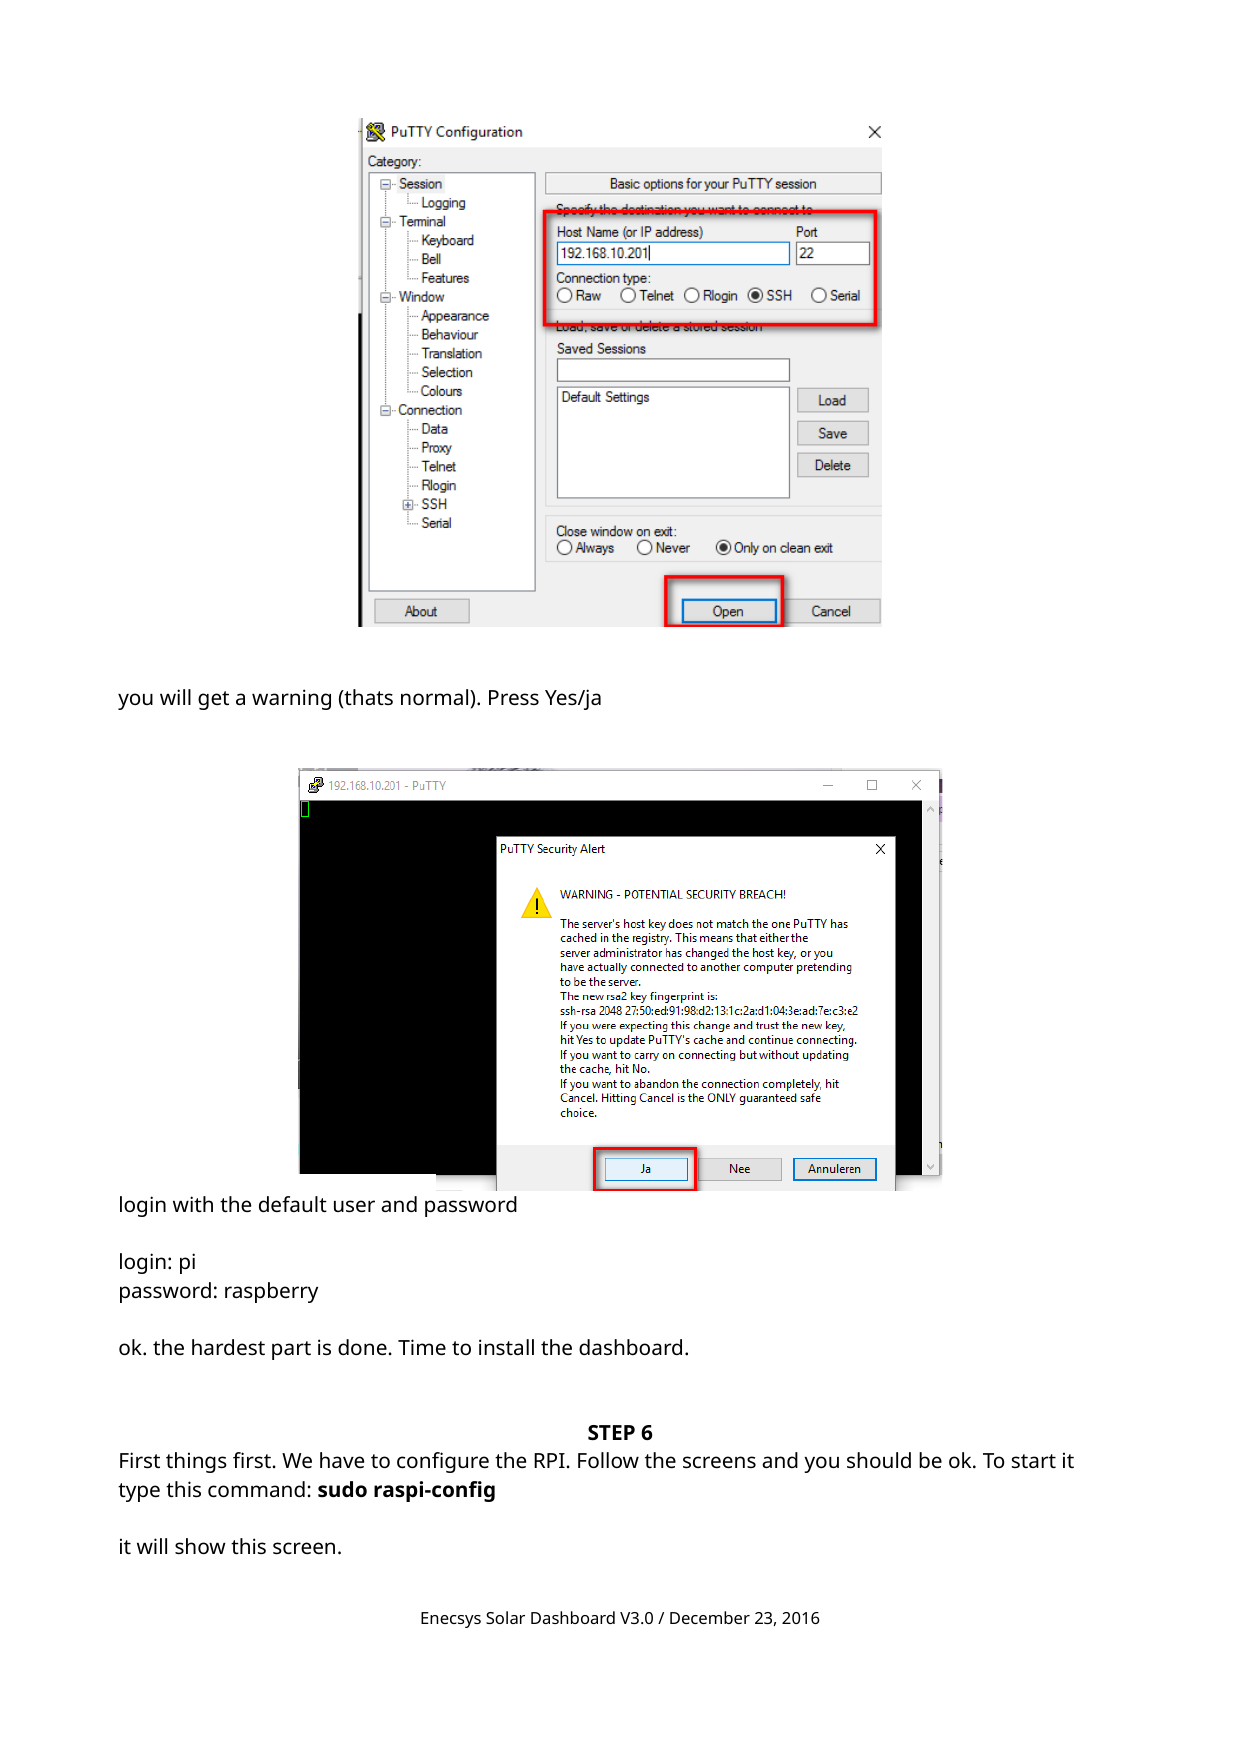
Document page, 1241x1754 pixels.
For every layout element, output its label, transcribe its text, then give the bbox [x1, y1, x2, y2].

text STEP 6 [118, 1418, 1122, 1446]
text login with the default user and password [118, 1191, 1122, 1219]
text login: pi [118, 1247, 1122, 1276]
text password: raspberry [118, 1276, 1122, 1304]
text ok. the hardest part is done. Time to install the dashboard. [118, 1333, 1122, 1361]
picture [358, 118, 882, 627]
picture [298, 768, 943, 1191]
text you will get a warning (thats normal). Press Yes/ja [118, 683, 1122, 712]
text First things first. We have to configure the RPI. Follow the screens and you should be ok. To start it type this command: sudo raspi-config [118, 1446, 1122, 1503]
text it will show this screen. [118, 1532, 1122, 1560]
